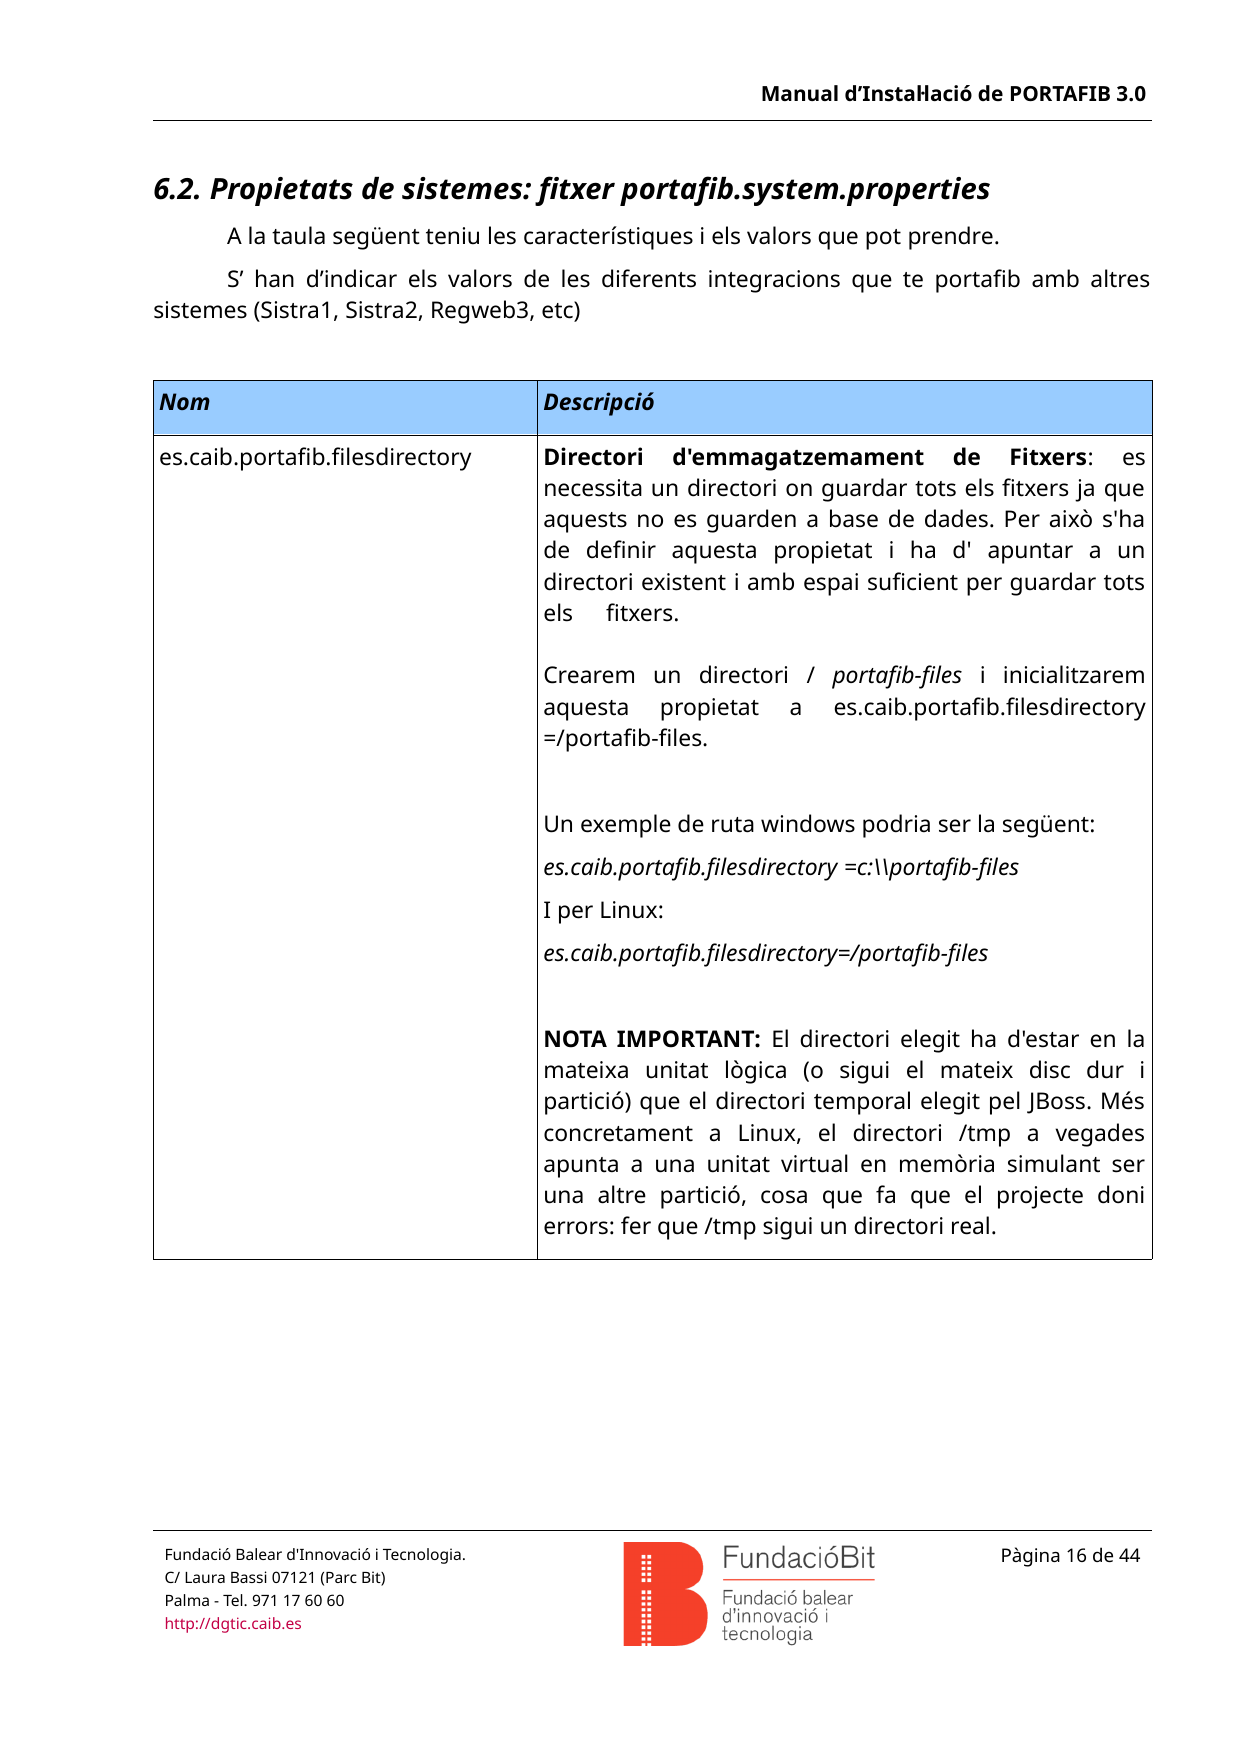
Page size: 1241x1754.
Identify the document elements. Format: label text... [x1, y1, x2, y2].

picture [623, 1542, 875, 1646]
table_cell Directori d'emmagatzemament de Fitxers: es necessita un directori on guardar tots els fitxers ja que aquests no es guarden a base de dades. Per això s'ha de definir aquesta propietat i ha d' apuntar a un directori existent i amb espai suficient per guardar tots els fitxers. Crearem un directori / portafib-files i inicialitzarem aquesta propietat a es.caib.portafib.filesdirectory =/portafib-files. Un exemple de ruta windows podria ser la següent: es.caib.portafib.filesdirectory =c:\\portafib-files I per Linux: es.caib.portafib.filesdirectory=/portafib-files NOTA IMPORTANT: El directori elegit ha d'estar en la mateixa unitat lògica (o sigui el mateix disc dur i partició) que el directori temporal elegit pel JBoss. Més concretament a Linux, el directori /tmp a vegades apunta a una unitat virtual en memòria simulant ser una altre partició, cosa que fa que el projecte doni errors: fer que /tmp sigui un directori real. [538, 436, 1152, 1259]
table_cell es.caib.portafib.filesdirectory [154, 436, 537, 1259]
subtitle Propietats de sistemes: fitxer portafib.system.properties [153, 168, 1152, 208]
table_header Descripció [538, 381, 1152, 434]
table_header Nom [154, 381, 537, 434]
text S’ han d’indicar els valors de les diferents integracions que te portafib amb altres sistemes (Sistra1, Sistra2, Regweb3, etc) [153, 263, 1152, 325]
text A la taula següent teniu les característiques i els valors que pot prendre. [153, 220, 1152, 251]
